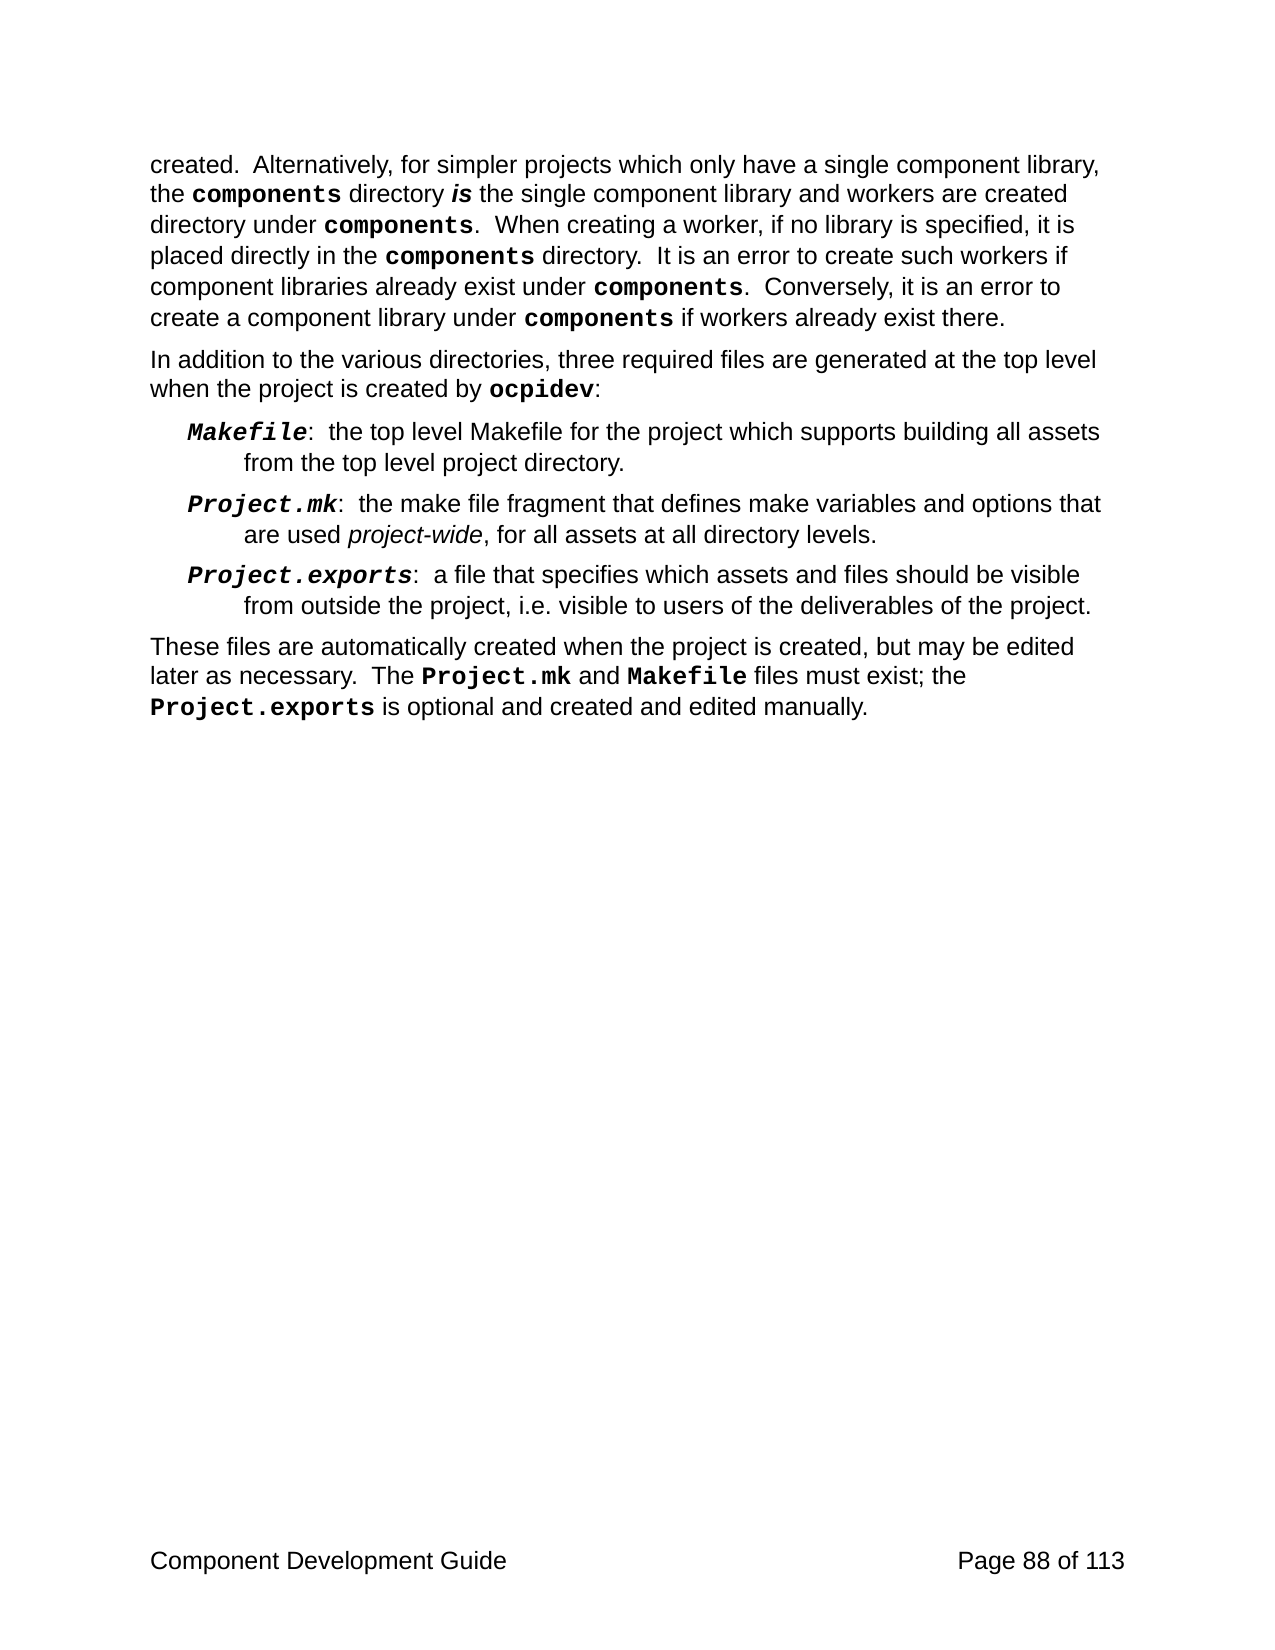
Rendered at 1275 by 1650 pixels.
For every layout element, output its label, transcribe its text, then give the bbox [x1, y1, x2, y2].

text created. Alternatively, for simpler projects which only have a single component library, the components directory is the single component library and workers are created directory under components. When creating a worker, if no library is specified, it is placed directly in the components directory. It is an error to create such workers if component libraries already exist under components. Conversely, it is an error to create a component library under components if workers already exist there. [150, 150, 1125, 333]
text In addition to the various directories, three required files are generated at the top level when the project is created by ocpidev: [150, 345, 1125, 405]
text These files are automatically created when the project is created, but may be edited later as necessary. The Project.mk and Makefile files must exist; the Project.exports is optional and created and edited manually. [150, 632, 1125, 723]
text Makefile: the top level Makefile for the project which supports building all assets from the top level project directory. [187, 417, 1125, 477]
text Project.mk: the make file fragment that defines make variables and options that are used project-wide, for all assets at all directory levels. [187, 489, 1125, 548]
text Project.exports: a file that specifies which assets and files should be visible from outside the project, i.e. visible to users of the deliverables of the project. [187, 560, 1125, 620]
